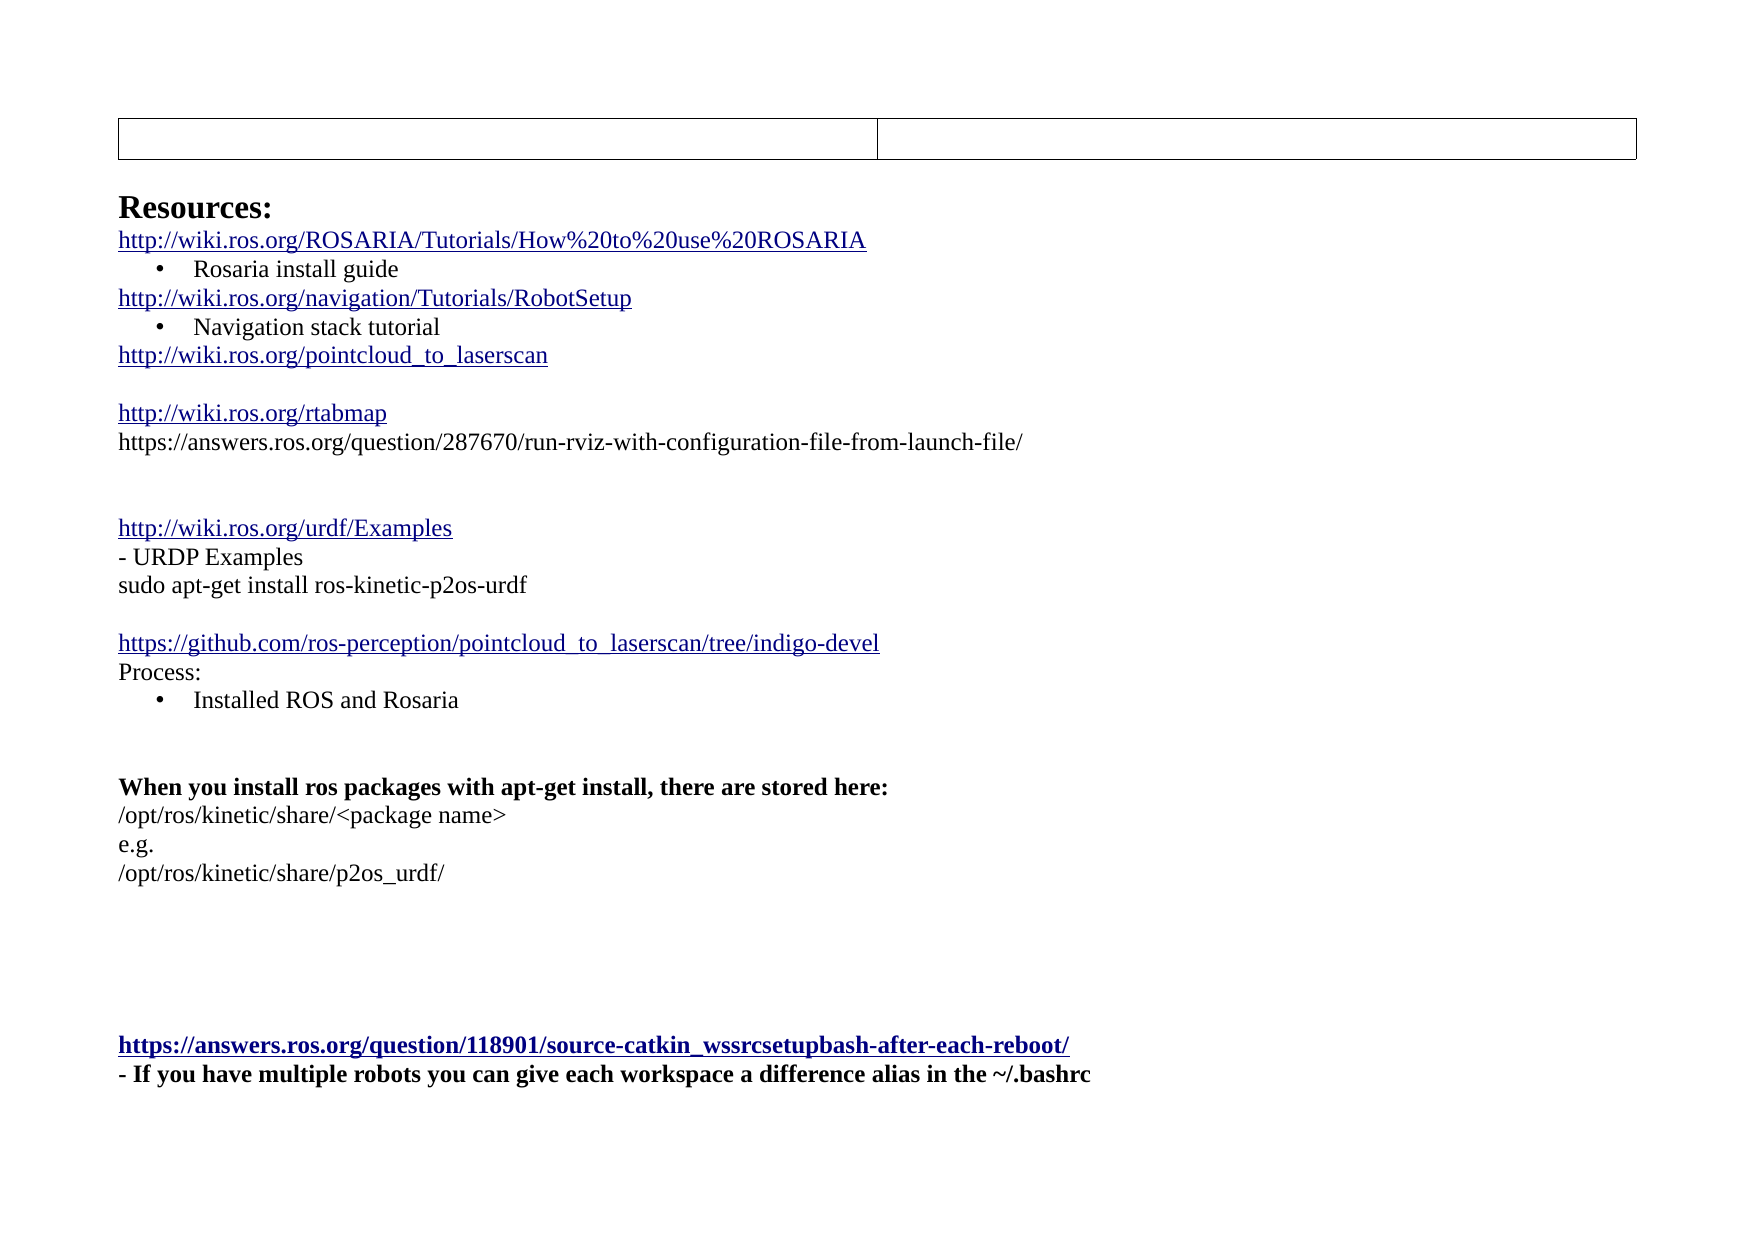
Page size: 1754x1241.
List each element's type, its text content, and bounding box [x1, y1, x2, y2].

list Rosaria install guide [156, 254, 1636, 283]
table_cell [119, 119, 877, 158]
text /opt/ros/kinetic/share/p2os_urdf/ [118, 858, 1636, 887]
text - URDP Examples [118, 542, 1636, 571]
text https://answers.ros.org/question/287670/run-rviz-with-configuration-file-from-launch-file/ [118, 427, 1636, 456]
text - If you have multiple robots you can give each workspace a difference alias in the ~/.bashrc [118, 1059, 1636, 1088]
text http://wiki.ros.org/urdf/Examples [118, 513, 1636, 542]
text http://wiki.ros.org/pointcloud_to_laserscan [118, 341, 1636, 369]
text e.g. [118, 829, 1636, 858]
list Navigation stack tutorial [156, 312, 1636, 341]
text Resources: [118, 187, 1636, 226]
text https://github.com/ros-perception/pointcloud_to_laserscan/tree/indigo-devel [118, 628, 1636, 657]
text sudo apt-get install ros-kinetic-p2os-urdf [118, 571, 1636, 599]
text http://wiki.ros.org/ROSARIA/Tutorials/How%20to%20use%20ROSARIA [118, 226, 1636, 254]
text When you install ros packages with apt-get install, there are stored here: [118, 772, 1636, 801]
table_cell [878, 119, 1636, 158]
text https://answers.ros.org/question/118901/source-catkin_wssrcsetupbash-after-each-reboot/ [118, 1031, 1636, 1059]
text Process: [118, 657, 1636, 686]
list Installed ROS and Rosaria [156, 686, 1636, 714]
text http://wiki.ros.org/navigation/Tutorials/RobotSetup [118, 283, 1636, 312]
text http://wiki.ros.org/rtabmap [118, 398, 1636, 427]
text /opt/ros/kinetic/share/<package name> [118, 801, 1636, 829]
